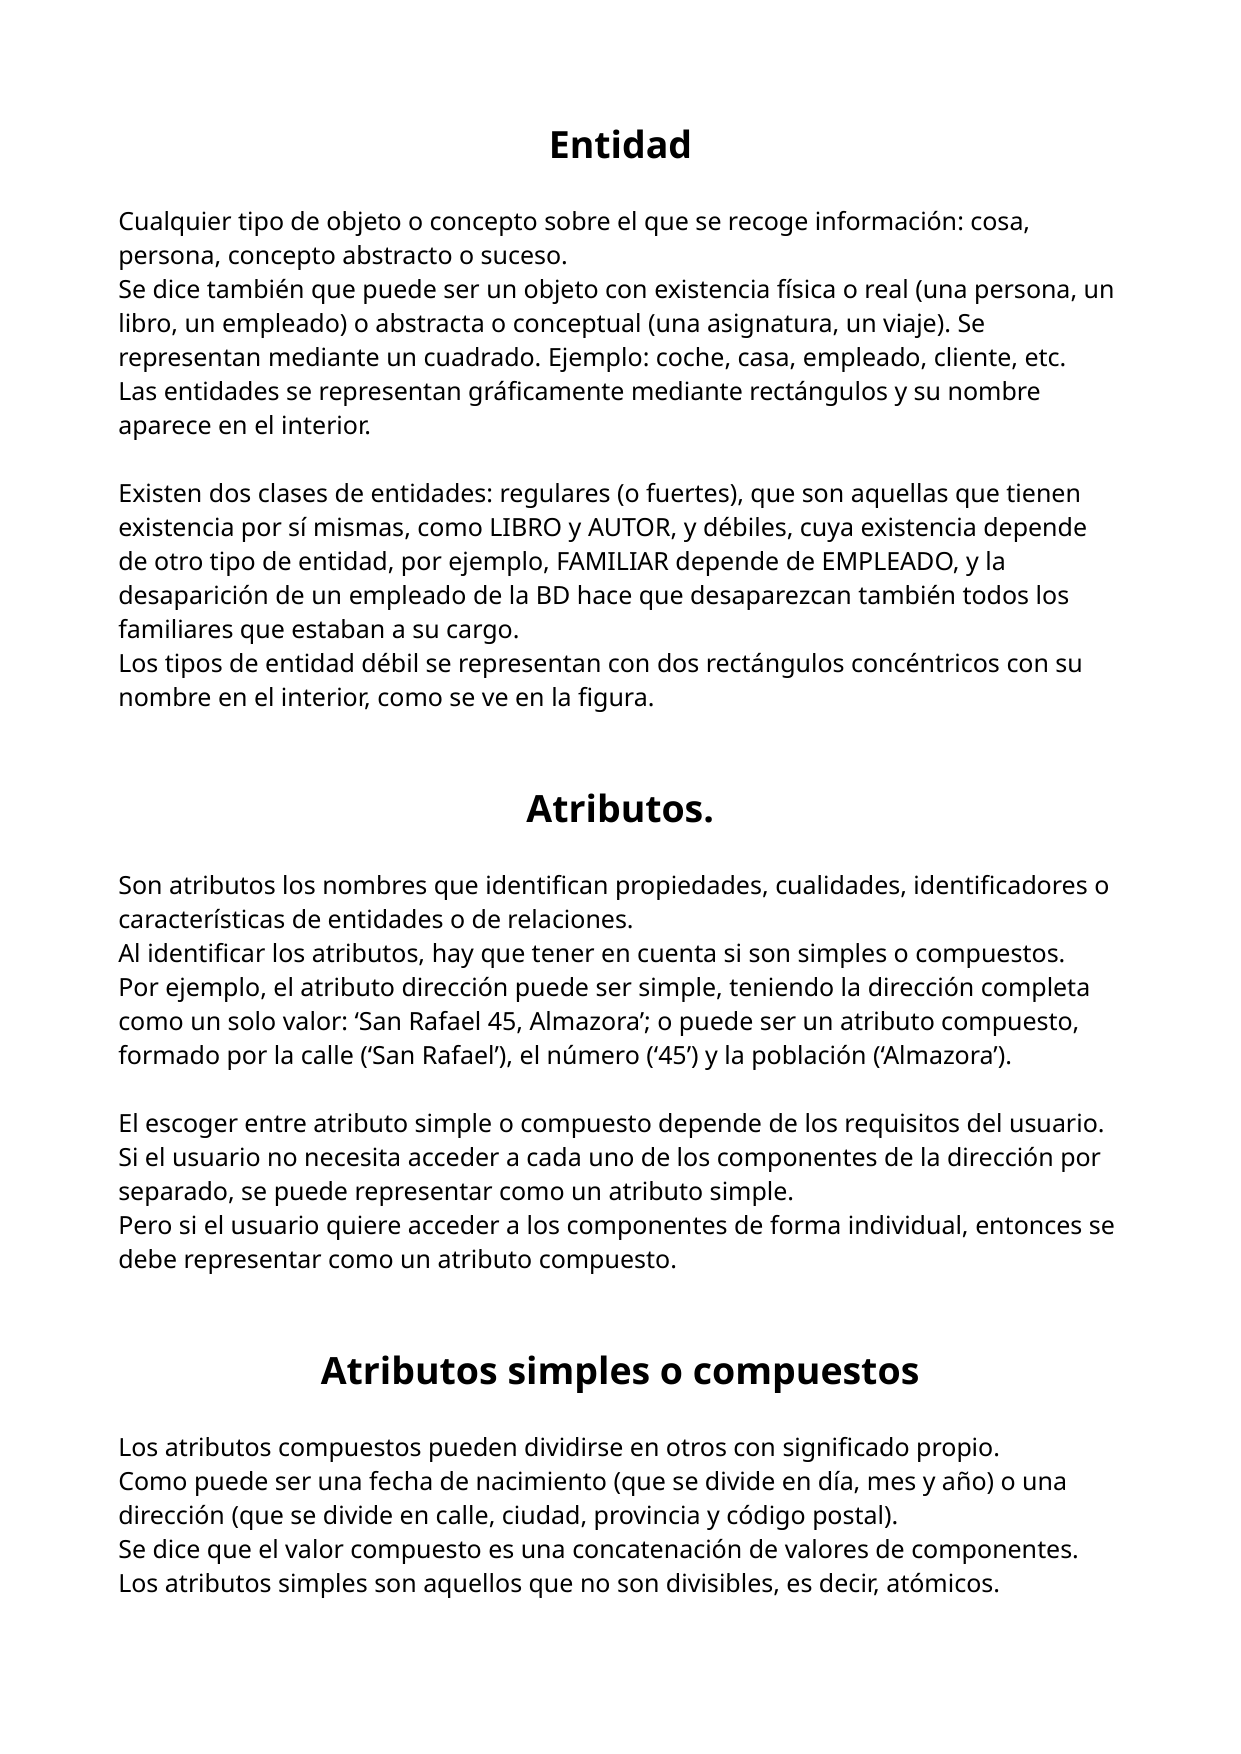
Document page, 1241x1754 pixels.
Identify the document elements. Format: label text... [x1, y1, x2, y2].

text Al identificar los atributos, hay que tener en cuenta si son simples o compuestos. [118, 936, 1122, 969]
text Los tipos de entidad débil se representan con dos rectángulos concéntricos con su nombre en el interior, como se ve en la figura. [118, 646, 1122, 714]
text Cualquier tipo de objeto o concepto sobre el que se recoge información: cosa, persona, concepto abstracto o suceso. [118, 203, 1122, 271]
text Entidad [118, 118, 1122, 169]
text Se dice que el valor compuesto es una concatenación de valores de componentes. [118, 1532, 1122, 1566]
text Son atributos los nombres que identifican propiedades, cualidades, identificadores o características de entidades o de relaciones. [118, 867, 1122, 936]
text Atributos simples o compuestos [118, 1344, 1122, 1395]
text Atributos. [118, 782, 1122, 833]
text Por ejemplo, el atributo dirección puede ser simple, teniendo la dirección completa como un solo valor: ‘San Rafael 45, Almazora’; o puede ser un atributo compuesto, formado por la calle (‘San Rafael’), el número (‘45’) y la población (‘Almazora’). [118, 969, 1122, 1072]
text Los atributos simples son aquellos que no son divisibles, es decir, atómicos. [118, 1566, 1122, 1600]
text Los atributos compuestos pueden dividirse en otros con significado propio. [118, 1429, 1122, 1463]
text Las entidades se representan gráficamente mediante rectángulos y su nombre aparece en el interior. [118, 373, 1122, 442]
text Pero si el usuario quiere acceder a los componentes de forma individual, entonces se debe representar como un atributo compuesto. [118, 1208, 1122, 1276]
text Si el usuario no necesita acceder a cada uno de los componentes de la dirección por separado, se puede representar como un atributo simple. [118, 1140, 1122, 1208]
text Como puede ser una fecha de nacimiento (que se divide en día, mes y año) o una dirección (que se divide en calle, ciudad, provincia y código postal). [118, 1463, 1122, 1532]
text Existen dos clases de entidades: regulares (o fuertes), que son aquellas que tienen existencia por sí mismas, como LIBRO y AUTOR, y débiles, cuya existencia depende de otro tipo de entidad, por ejemplo, FAMILIAR depende de EMPLEADO, y la desaparición de un empleado de la BD hace que desaparezcan también todos los familiares que estaban a su cargo. [118, 476, 1122, 646]
text Se dice también que puede ser un objeto con existencia física o real (una persona, un libro, un empleado) o abstracta o conceptual (una asignatura, un viaje). Se representan mediante un cuadrado. Ejemplo: coche, casa, empleado, cliente, etc. [118, 271, 1122, 373]
text El escoger entre atributo simple o compuesto depende de los requisitos del usuario. [118, 1106, 1122, 1140]
